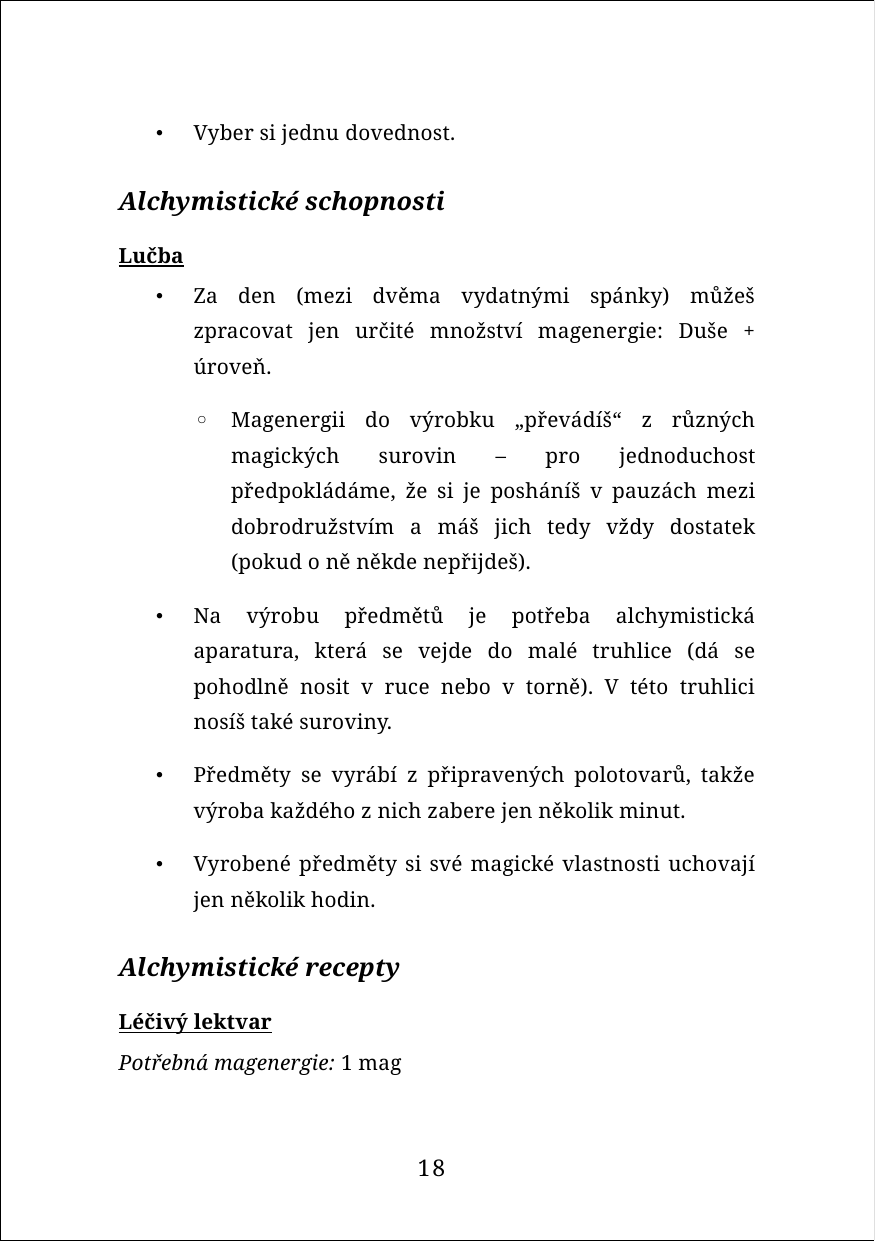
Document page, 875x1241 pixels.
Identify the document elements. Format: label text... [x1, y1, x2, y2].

list Předměty se vyrábí z připravených polotovarů, takže výroba každého z nich zabere jen několik minut. [156, 761, 756, 824]
list Vyrobené předměty si své magické vlastnosti uchovají jen několik hodin. [156, 849, 756, 913]
list Za den (mezi dvěma vydatnými spánky) můžeš zpracovat jen určité množství magenergie: Duše + úroveň. [156, 281, 756, 381]
subtitle Léčivý lektvar [118, 1007, 756, 1036]
subtitle Alchymistické schopnosti [118, 183, 756, 217]
list Na výrobu předmětů je potřeba alchymistická aparatura, která se vejde do malé truhlice (dá se pohodlně nosit v ruce nebo v torně). V této truhlici nosíš také suroviny. [156, 601, 756, 736]
text Potřebná magenergie: 1 mag [118, 1048, 756, 1076]
subtitle Lučba [118, 241, 756, 269]
subtitle Alchymistické recepty [118, 950, 756, 984]
list Magenergii do výrobku „převádíš“ z různých magických surovin – pro jednoduchost předpokládáme, že si je posháníš v pauzách mezi dobrodružstvím a máš jich tedy vždy dostatek (pokud o ně někde nepřijdeš). [193, 405, 756, 576]
list Vyber si jednu dovednost. [156, 118, 756, 147]
